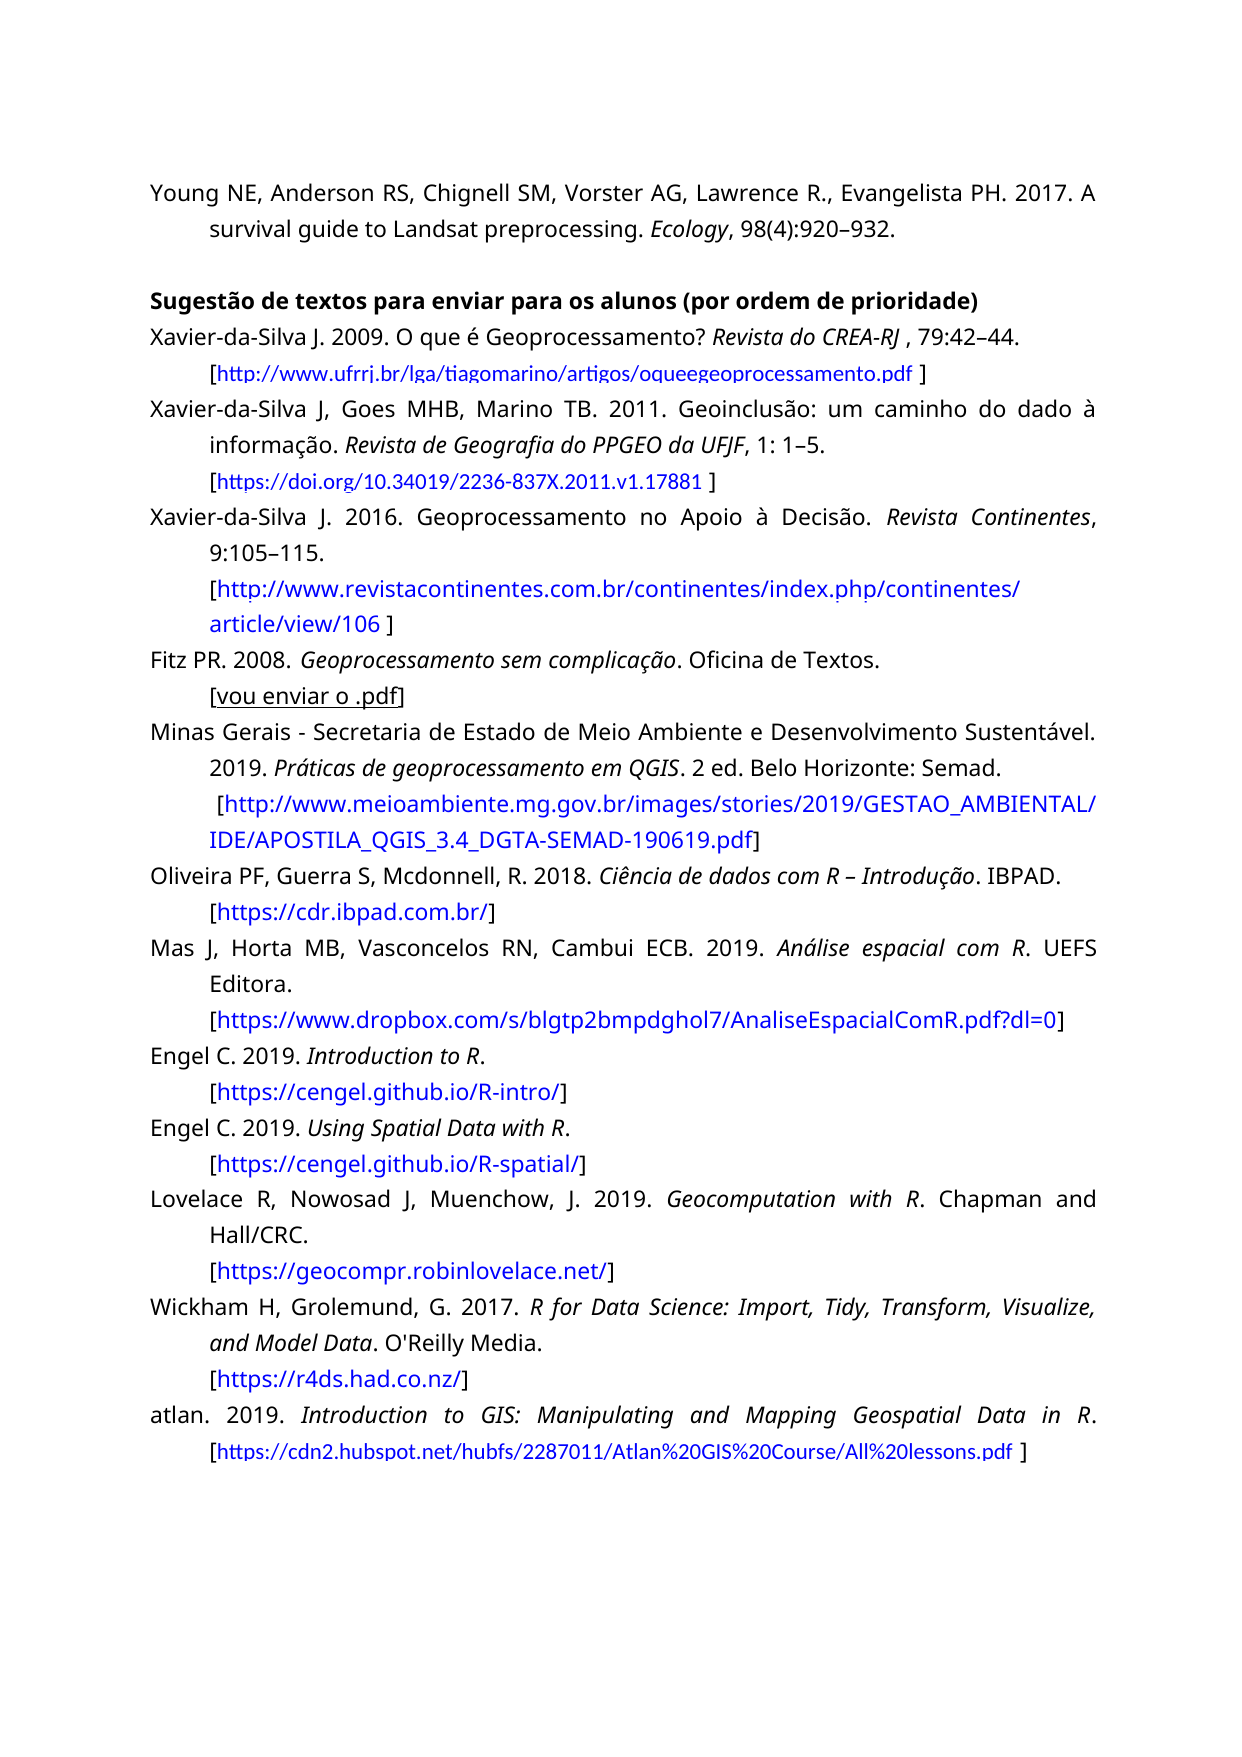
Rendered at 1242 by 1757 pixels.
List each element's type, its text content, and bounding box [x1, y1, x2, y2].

text Oliveira PF, Guerra S, Mcdonnell, R. 2018. Ciência de dados com R – Introdução. IBPAD. [150, 860, 1097, 891]
subtitle Engel C. 2019. Using Spatial Data with R. [150, 1112, 1097, 1143]
subtitle [https://cengel.github.io/R-spatial/] [150, 1147, 1097, 1179]
text Wickham H, Grolemund, G. 2017. R for Data Science: Import, Tidy, Transform, Visualize, and Model Data. O'Reilly Media. [150, 1291, 1097, 1358]
text [vou enviar o .pdf] [150, 680, 1097, 712]
text Sugestão de textos para enviar para os alunos (por ordem de prioridade) [150, 285, 1097, 316]
text Xavier-da-Silva J. 2016. Geoprocessamento no Apoio à Decisão. Revista Continentes, 9:105–115. [150, 501, 1097, 568]
text Fitz PR. 2008. Geoprocessamento sem complicação. Oficina de Textos. [150, 644, 1097, 676]
text [http://www.meioambiente.mg.gov.br/images/stories/2019/GESTAO_AMBIENTAL/IDE/APOSTILA_QGIS_3.4_DGTA-SEMAD-190619.pdf] [150, 788, 1097, 855]
text Xavier-da-Silva J. 2009. O que é Geoprocessamento? Revista do CREA-RJ , 79:42–44. [150, 321, 1097, 352]
text Mas J, Horta MB, Vasconcelos RN, Cambui ECB. 2019. Análise espacial com R. UEFS Editora. [https://www.dropbox.com/s/blgtp2bmpdghol7/AnaliseEspacialComR.pdf?dl=0] [150, 932, 1097, 1035]
text [http://www.revistacontinentes.com.br/continentes/index.php/continentes/article/view/106 ] [150, 572, 1097, 640]
text Lovelace R, Nowosad J, Muenchow, J. 2019. Geocomputation with R. Chapman and Hall/CRC. [150, 1183, 1097, 1251]
subtitle [https://cengel.github.io/R-intro/] [150, 1076, 1097, 1107]
text [http://www.ufrrj.br/lga/tiagomarino/artigos/oqueegeoprocessamento.pdf ] [150, 357, 1097, 388]
text [https://cdr.ibpad.com.br/] [150, 896, 1097, 927]
text atlan. 2019. Introduction to GIS: Manipulating and Mapping Geospatial Data in R. [https://cdn2.hubspot.net/hubfs/2287011/Atlan%20GIS%20Course/All%20lessons.pdf ] [150, 1399, 1097, 1466]
text Young NE, Anderson RS, Chignell SM, Vorster AG, Lawrence R., Evangelista PH. 2017. A survival guide to Landsat preprocessing. Ecology, 98(4):920–932. [150, 177, 1097, 244]
text [https://r4ds.had.co.nz/] [150, 1363, 1097, 1394]
text [https://doi.org/10.34019/2236-837X.2011.v1.17881 ] [150, 465, 1097, 496]
text [https://geocompr.robinlovelace.net/] [150, 1255, 1097, 1287]
text Minas Gerais - Secretaria de Estado de Meio Ambiente e Desenvolvimento Sustentável. 2019. Práticas de geoprocessamento em QGIS. 2 ed. Belo Horizonte: Semad. [150, 716, 1097, 783]
text Xavier-da-Silva J, Goes MHB, Marino TB. 2011. Geoinclusão: um caminho do dado à informação. Revista de Geografia do PPGEO da UFJF, 1: 1–5. [150, 393, 1097, 460]
subtitle Engel C. 2019. Introduction to R. [150, 1040, 1097, 1071]
